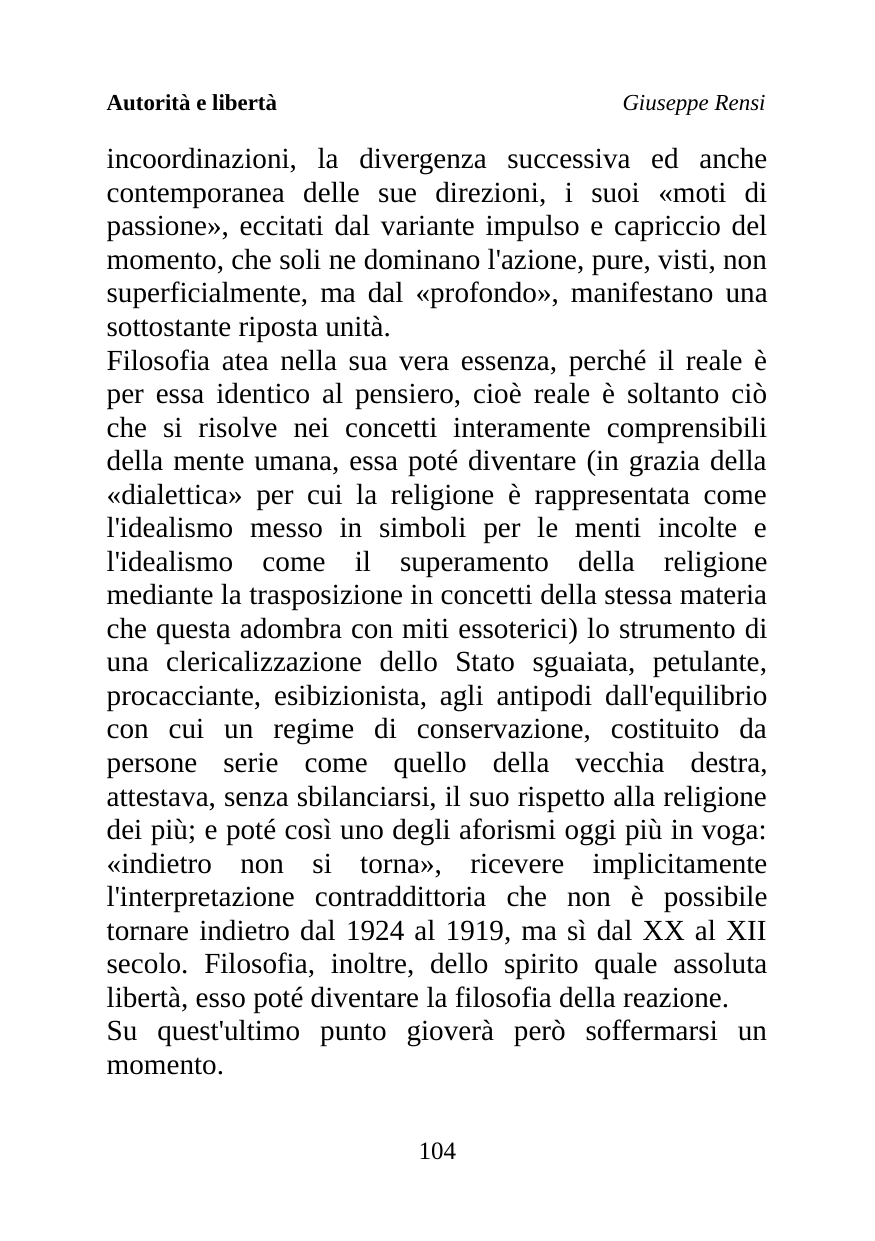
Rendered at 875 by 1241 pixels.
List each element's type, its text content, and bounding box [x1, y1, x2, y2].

text Filosofia atea nella sua vera essenza, perché il reale è per essa identico al pensiero, cioè reale è soltanto ciò che si risolve nei concetti interamente comprensibili della mente umana, essa poté diventare (in grazia della «dialettica» per cui la religione è rappresentata come l'idealismo messo in simboli per le menti incolte e l'idealismo come il superamento della religione mediante la trasposizione in concetti della stessa materia che questa adombra con miti essoterici) lo strumento di una clericalizzazione dello Stato sguaiata, petulante, procacciante, esibizionista, agli antipodi dall'equilibrio con cui un regime di conservazione, costituito da persone serie come quello della vecchia destra, attestava, senza sbilanciarsi, il suo rispetto alla religione dei più; e poté così uno degli aforismi oggi più in voga: «indietro non si torna», ricevere implicitamente l'interpretazione contraddittoria che non è possibile tornare indietro dal 1924 al 1919, ma sì dal XX al XII secolo. Filosofia, inoltre, dello spirito quale assoluta libertà, esso poté diventare la filosofia della reazione. [106, 343, 768, 1013]
text Su quest'ultimo punto gioverà però soffermarsi un momento. [106, 1013, 768, 1081]
text incoordinazioni, la divergenza successiva ed anche contemporanea delle sue direzioni, i suoi «moti di passione», eccitati dal variante impulso e capriccio del momento, che soli ne dominano l'azione, pure, visti, non superficialmente, ma dal «profondo», manifestano una sottostante riposta unità. [106, 141, 768, 343]
